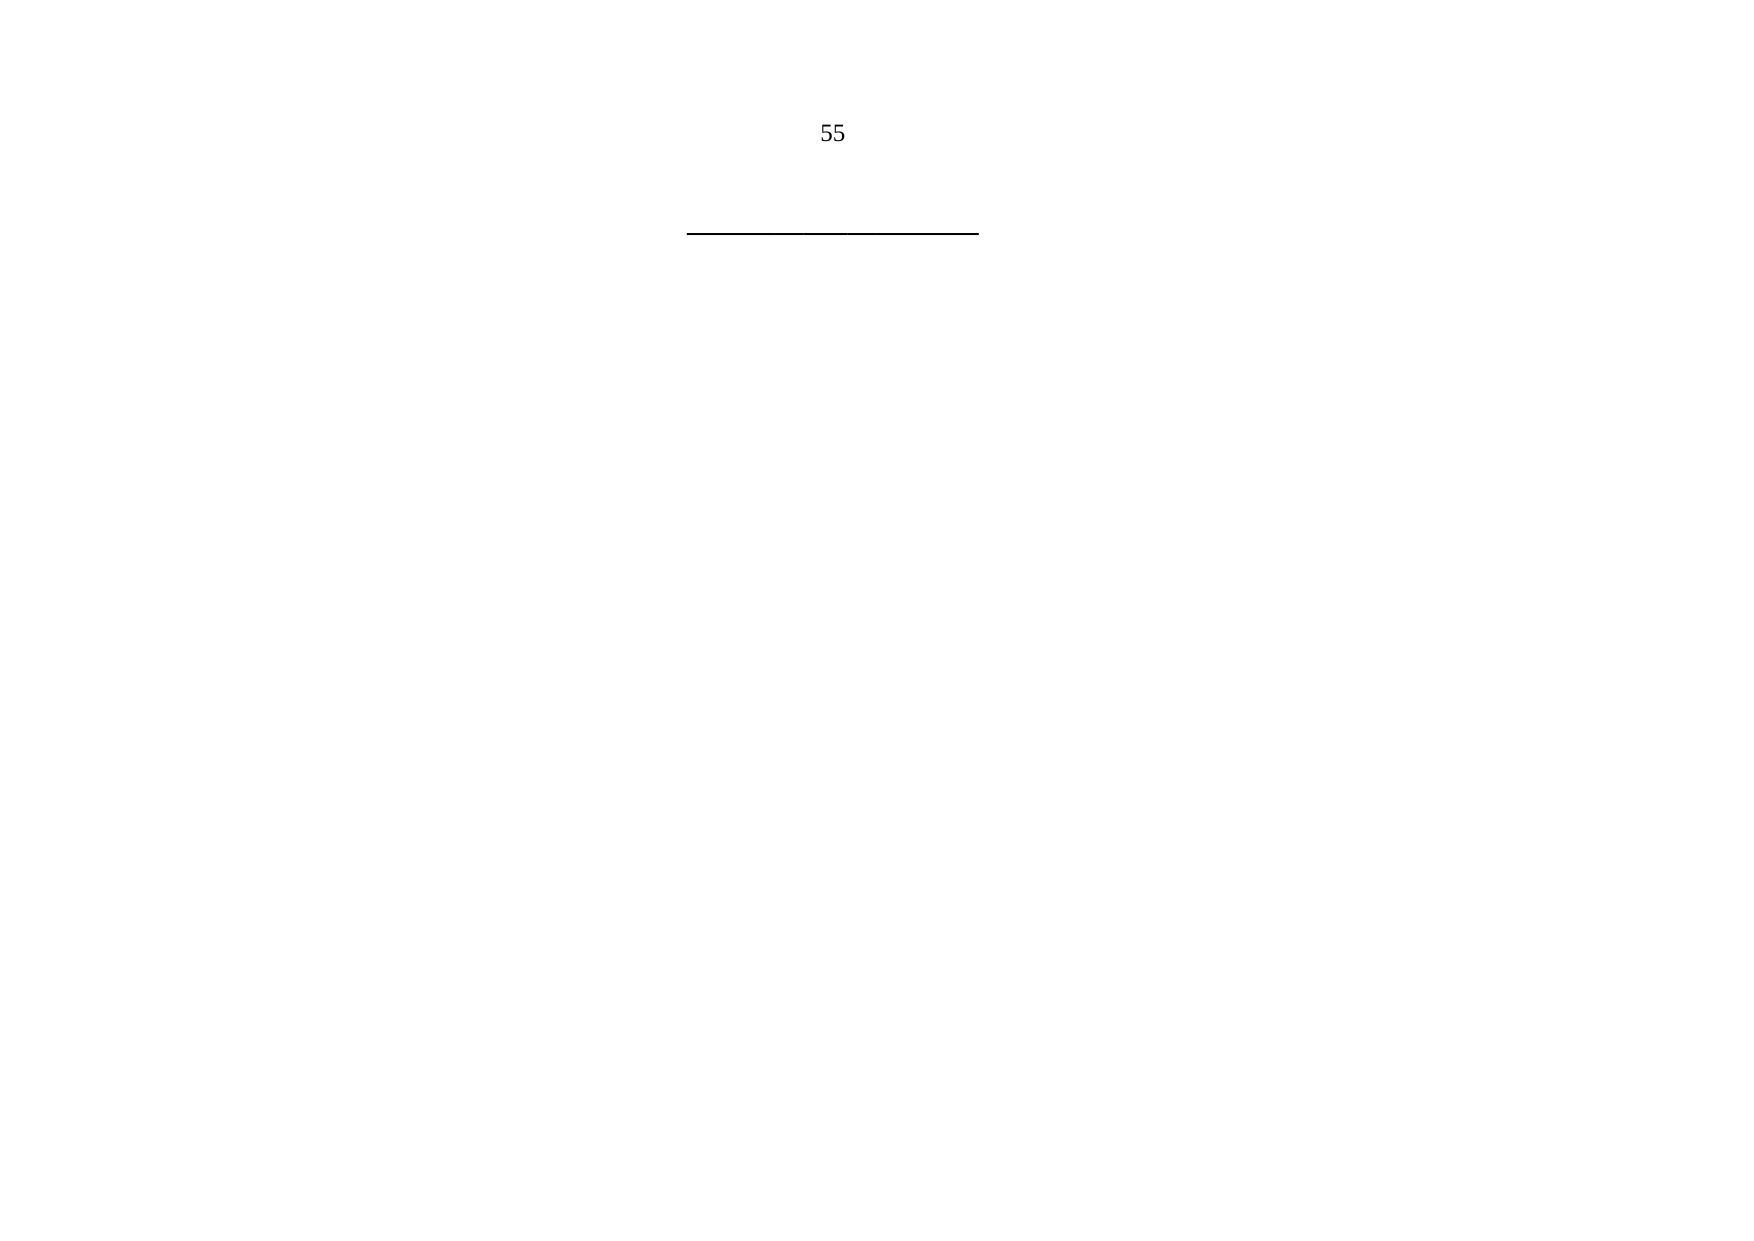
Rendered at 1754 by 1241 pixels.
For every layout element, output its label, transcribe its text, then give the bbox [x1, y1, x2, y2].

text ____________________ [89, 204, 1577, 238]
